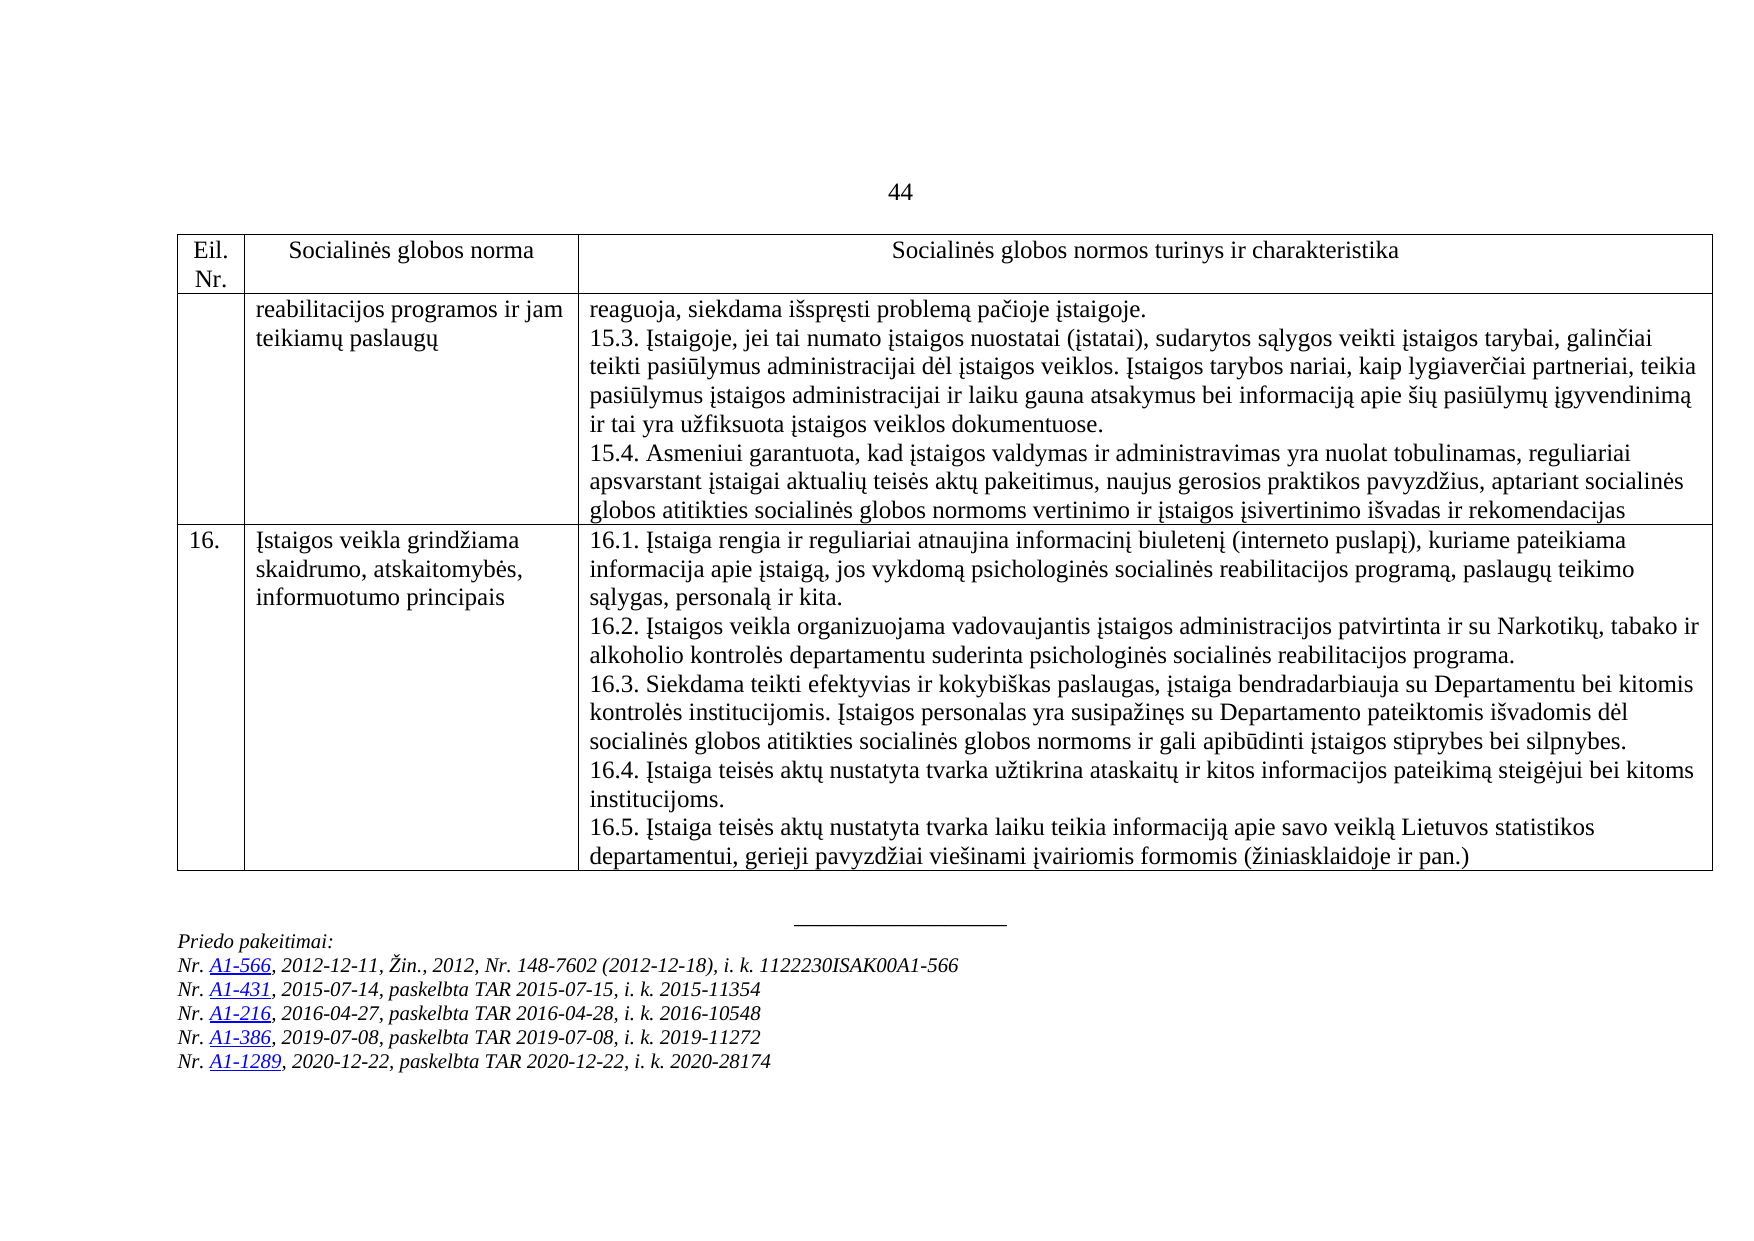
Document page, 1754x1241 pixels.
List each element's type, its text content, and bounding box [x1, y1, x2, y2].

table_cell reabilitacijos programos ir jam teikiamų paslaugų [245, 294, 578, 524]
table_header Socialinės globos norma [245, 235, 578, 293]
text Nr. A1-1289, 2020-12-22, paskelbta TAR 2020-12-22, i. k. 2020-28174 [177, 1049, 1624, 1073]
text Priedo pakeitimai: [177, 928, 1624, 953]
table_header Eil. Nr. [178, 235, 244, 293]
text Nr. A1-216, 2016-04-27, paskelbta TAR 2016-04-28, i. k. 2016-10548 [177, 1001, 1624, 1025]
text Nr. A1-386, 2019-07-08, paskelbta TAR 2019-07-08, i. k. 2019-11272 [177, 1025, 1624, 1049]
text Nr. A1-431, 2015-07-14, paskelbta TAR 2015-07-15, i. k. 2015-11354 [177, 977, 1624, 1001]
text Nr. A1-566, 2012-12-11, Žin., 2012, Nr. 148-7602 (2012-12-18), i. k. 1122230ISAK00A1-566 [177, 953, 1624, 977]
table_cell reaguoja, siekdama išspręsti problemą pačioje įstaigoje. 15.3. Įstaigoje, jei tai numato įstaigos nuostatai (įstatai), sudarytos sąlygos veikti įstaigos tarybai, galinčiai teikti pasiūlymus administracijai dėl įstaigos veiklos. Įstaigos tarybos nariai, kaip lygiaverčiai partneriai, teikia pasiūlymus įstaigos administracijai ir laiku gauna atsakymus bei informaciją apie šių pasiūlymų įgyvendinimą ir tai yra užfiksuota įstaigos veiklos dokumentuose. 15.4. Asmeniui garantuota, kad įstaigos valdymas ir administravimas yra nuolat tobulinamas, reguliariai apsvarstant įstaigai aktualių teisės aktų pakeitimus, naujus gerosios praktikos pavyzdžius, aptariant socialinės globos atitikties socialinės globos normoms vertinimo ir įstaigos įsivertinimo išvadas ir rekomendacijas [579, 294, 1712, 524]
table_cell 16. [178, 525, 244, 870]
text _________________ [177, 900, 1624, 928]
table_cell 16.1. Įstaiga rengia ir reguliariai atnaujina informacinį biuletenį (interneto puslapį), kuriame pateikiama informacija apie įstaigą, jos vykdomą psichologinės socialinės reabilitacijos programą, paslaugų teikimo sąlygas, personalą ir kita. 16.2. Įstaigos veikla organizuojama vadovaujantis įstaigos administracijos patvirtinta ir su Narkotikų, tabako ir alkoholio kontrolės departamentu suderinta psichologinės socialinės reabilitacijos programa. 16.3. Siekdama teikti efektyvias ir kokybiškas paslaugas, įstaiga bendradarbiauja su Departamentu bei kitomis kontrolės institucijomis. Įstaigos personalas yra susipažinęs su Departamento pateiktomis išvadomis dėl socialinės globos atitikties socialinės globos normoms ir gali apibūdinti įstaigos stiprybes bei silpnybes. 16.4. Įstaiga teisės aktų nustatyta tvarka užtikrina ataskaitų ir kitos informacijos pateikimą steigėjui bei kitoms institucijoms. 16.5. Įstaiga teisės aktų nustatyta tvarka laiku teikia informaciją apie savo veiklą Lietuvos statistikos departamentui, gerieji pavyzdžiai viešinami įvairiomis formomis (žiniasklaidoje ir pan.) [579, 525, 1712, 870]
table_header Socialinės globos normos turinys ir charakteristika [579, 235, 1712, 293]
table_cell [178, 294, 244, 524]
table_cell Įstaigos veikla grindžiama skaidrumo, atskaitomybės, informuotumo principais [245, 525, 578, 870]
